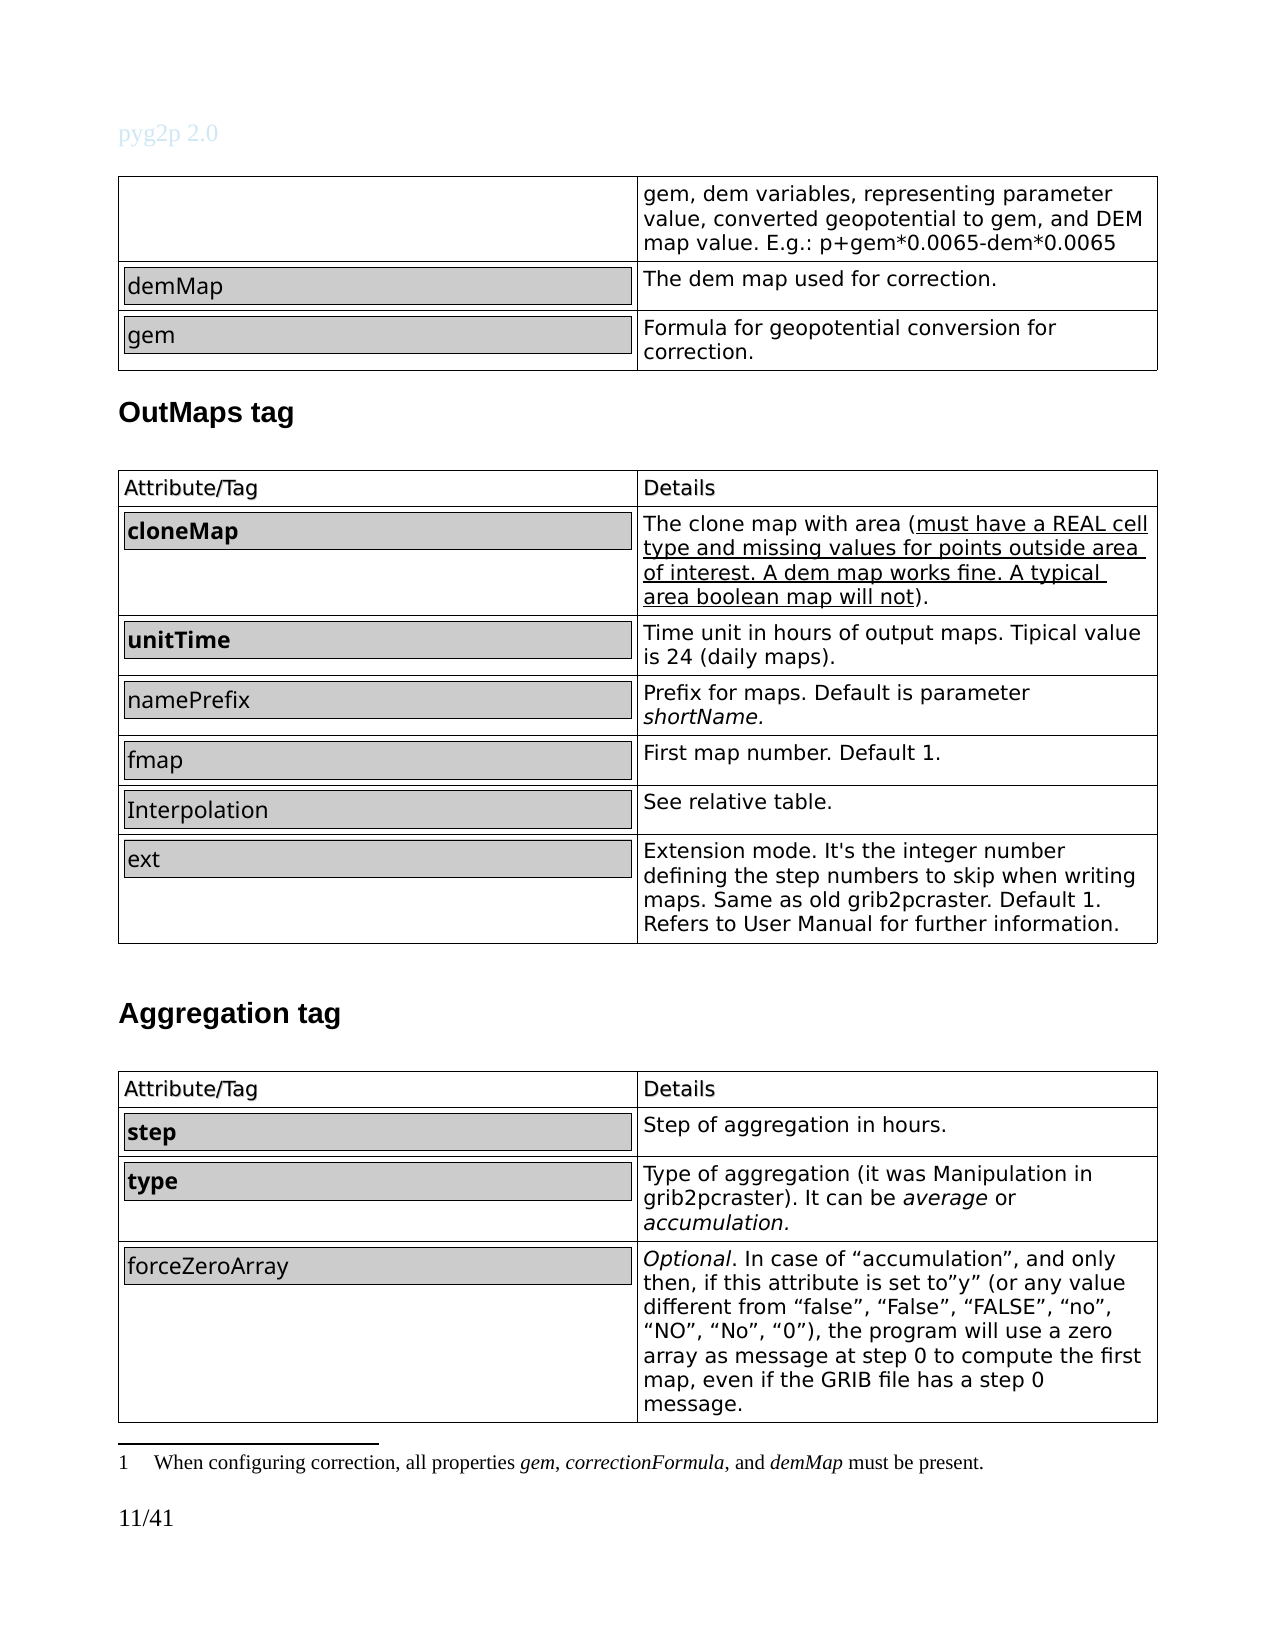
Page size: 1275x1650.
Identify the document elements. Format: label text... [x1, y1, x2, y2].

table_header Attribute/Tag [119, 471, 637, 506]
table_cell Formula for geopotential conversion for correction. [638, 311, 1157, 370]
table_cell demMap [119, 262, 637, 310]
table_cell Step of aggregation in hours. [638, 1108, 1157, 1156]
table_cell Prefix for maps. Default is parameter shortName. [638, 676, 1157, 735]
table_cell ext [119, 835, 637, 942]
table_header Details [638, 1072, 1157, 1107]
table_cell See relative table. [638, 786, 1157, 834]
table_cell gem, dem variables, representing parameter value, converted geopotential to gem, and DEM map value. E.g.: p+gem*0.0065-dem*0.0065 [638, 177, 1157, 261]
table_header Attribute/Tag [119, 1072, 637, 1107]
table_cell [119, 177, 637, 261]
table_cell fmap [119, 736, 637, 784]
table_cell type [119, 1157, 637, 1241]
table_cell step [119, 1108, 637, 1156]
table_cell Type of aggregation (it was Manipulation in grib2pcraster). It can be average or accumulation. [638, 1157, 1157, 1241]
table_cell The clone map with area (must have a REAL cell type and missing values for points outside area of interest. A dem map works fine. A typical area boolean map will not). [638, 507, 1157, 615]
table_cell namePrefix [119, 676, 637, 735]
table_cell Optional. In case of “accumulation”, and only then, if this attribute is set to”y” (or any value different from “false”, “False”, “FALSE”, “no”, “NO”, “No”, “0”), the program will use a zero array as message at step 0 to compute the first map, even if the GRIB file has a step 0 message. [638, 1242, 1157, 1422]
table_cell Time unit in hours of output maps. Tipical value is 24 (daily maps). [638, 616, 1157, 675]
table_cell gem [119, 311, 637, 370]
table_cell unitTime [119, 616, 637, 675]
table_cell forceZeroArray [119, 1242, 637, 1422]
table_cell Extension mode. It's the integer number defining the step numbers to skip when writing maps. Same as old grib2pcraster. Default 1. Refers to User Manual for further information. [638, 835, 1157, 942]
table_cell The dem map used for correction. [638, 262, 1157, 310]
table_cell First map number. Default 1. [638, 736, 1157, 784]
table_cell cloneMap [119, 507, 637, 615]
subtitle Aggregation tag [118, 996, 1157, 1030]
subtitle OutMaps tag [118, 395, 1157, 429]
table_cell Interpolation [119, 786, 637, 834]
table_header Details [638, 471, 1157, 506]
